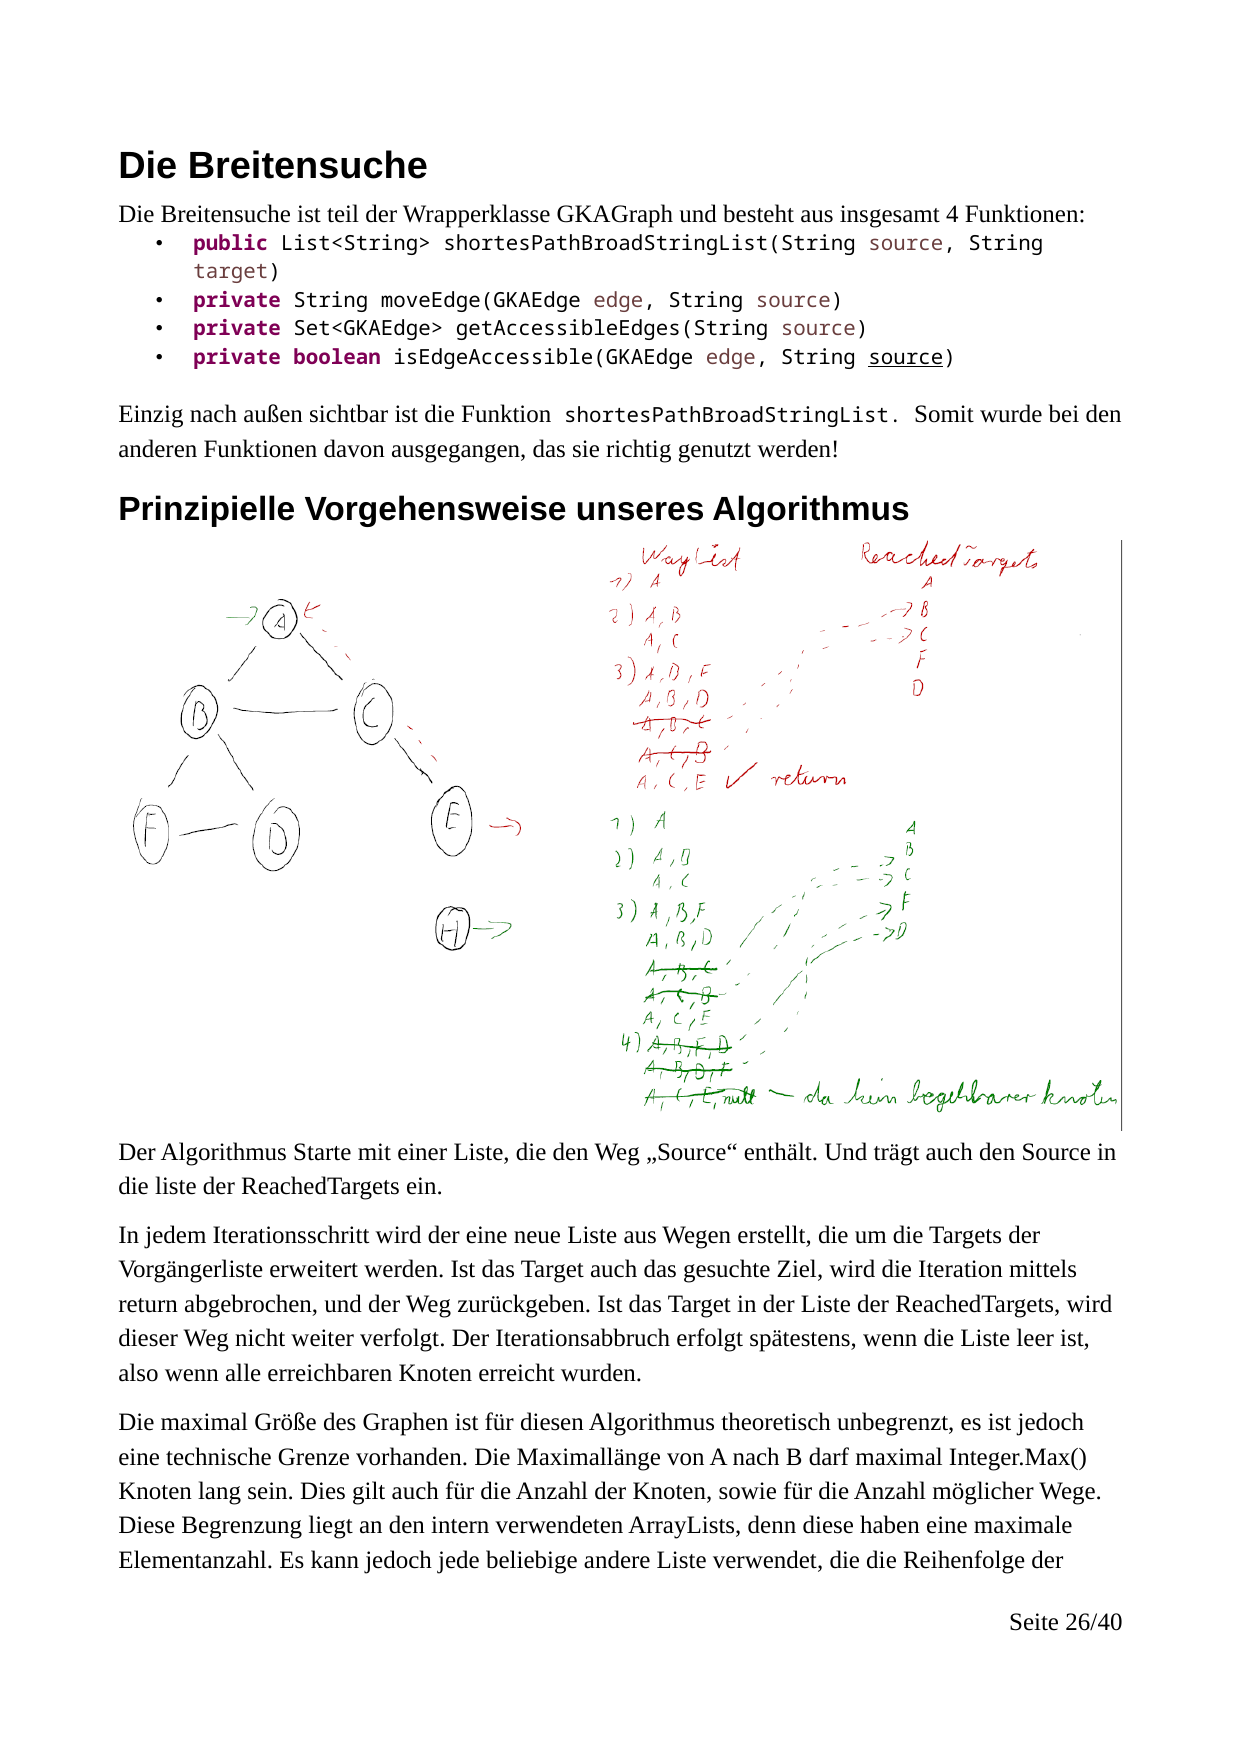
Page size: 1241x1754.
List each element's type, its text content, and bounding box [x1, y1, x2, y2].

text Der Algorithmus Starte mit einer Liste, die den Weg „Source“ enthält. Und trägt auch den Source in die liste der ReachedTargets ein. [118, 1131, 1122, 1200]
text Die maximal Größe des Graphen ist für diesen Algorithmus theoretisch unbegrenzt, es ist jedoch eine technische Grenze vorhanden. Die Maximallänge von A nach B darf maximal Integer.Max() Knoten lang sein. Dies gilt auch für die Anzahl der Knoten, sowie für die Anzahl möglicher Wege. Diese Begrenzung liegt an den intern verwendeten ArrayLists, denn diese haben eine maximale Elementanzahl. Es kann jedoch jede beliebige andere Liste verwendet, die die Reihenfolge der [118, 1407, 1122, 1574]
list private String moveEdge(GKAEdge edge, String source) [156, 285, 1122, 313]
text Die Breitensuche ist teil der Wrapperklasse GKAGraph und besteht aus insgesamt 4 Funktionen: [118, 199, 1122, 228]
list private Set<GKAEdge> getAccessibleEdges(String source) [156, 313, 1122, 342]
list public List<String> shortesPathBroadStringList(String source, String target) [156, 228, 1122, 285]
subtitle Prinzipielle Vorgehensweise unseres Algorithmus [118, 489, 1122, 528]
text In jedem Iterationsschritt wird der eine neue Liste aus Wegen erstellt, die um die Targets der Vorgängerliste erweitert werden. Ist das Target auch das gesuchte Ziel, wird die Iteration mittels return abgebrochen, und der Weg zurückgeben. Ist das Target in der Liste der ReachedTargets, wird dieser Weg nicht weiter verfolgt. Der Iterationsabbruch erfolgt spätestens, wenn die Liste leer ist, also wenn alle erreichbaren Knoten erreicht wurden. [118, 1220, 1122, 1387]
subtitle Die Breitensuche [118, 143, 1122, 187]
text Einzig nach außen sichtbar ist die Funktion shortesPathBroadStringList. Somit wurde bei den anderen Funktionen davon ausgegangen, das sie richtig genutzt werden! [118, 399, 1122, 463]
list private boolean isEdgeAccessible(GKAEdge edge, String source) [156, 342, 1122, 370]
